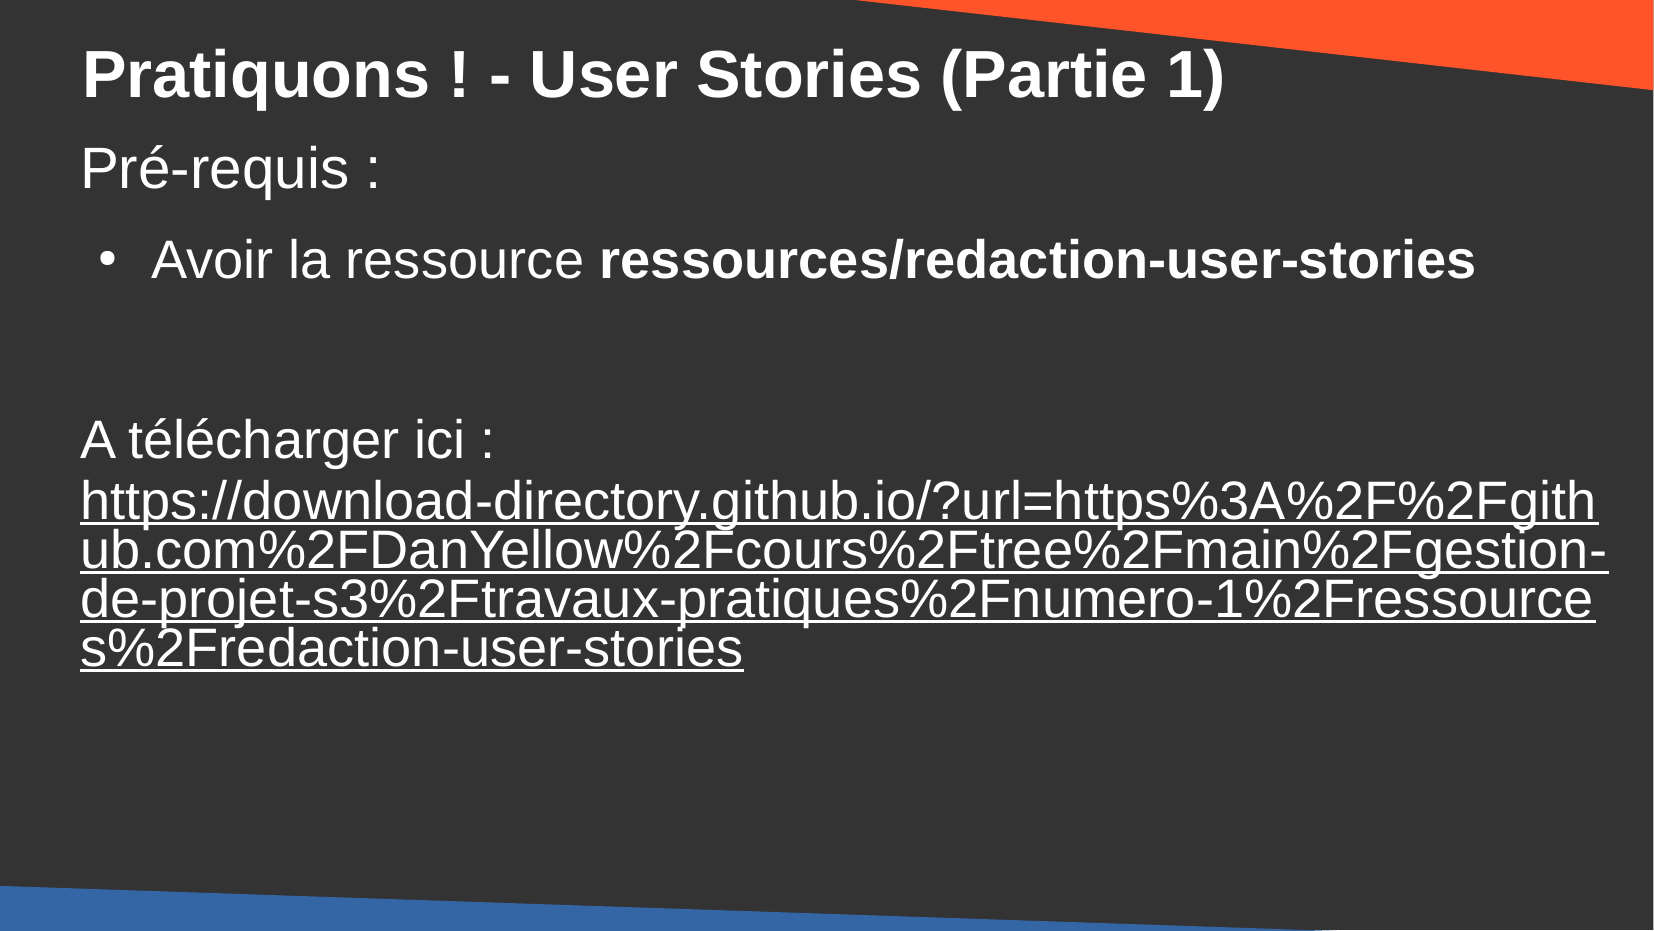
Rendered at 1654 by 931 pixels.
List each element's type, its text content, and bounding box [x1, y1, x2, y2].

text_box [854, 0, 1654, 91]
list Pré-requis : Avoir la ressource ressources/redaction-user-stories A télécharger ici : https://download-directory.github.io/?url=https%3A%2F%2Fgithub.com%2FDanYellow%2Fcours%2Ftree%2Fmain%2Fgestion-de-projet-s3%2Ftravaux-pratiques%2Fnumero-1%2Fressources%2Fredaction-user-stories [80, 135, 1620, 721]
text_box [0, 885, 1337, 931]
title Pratiquons ! - User Stories (Partie 1) [82, 37, 1571, 114]
